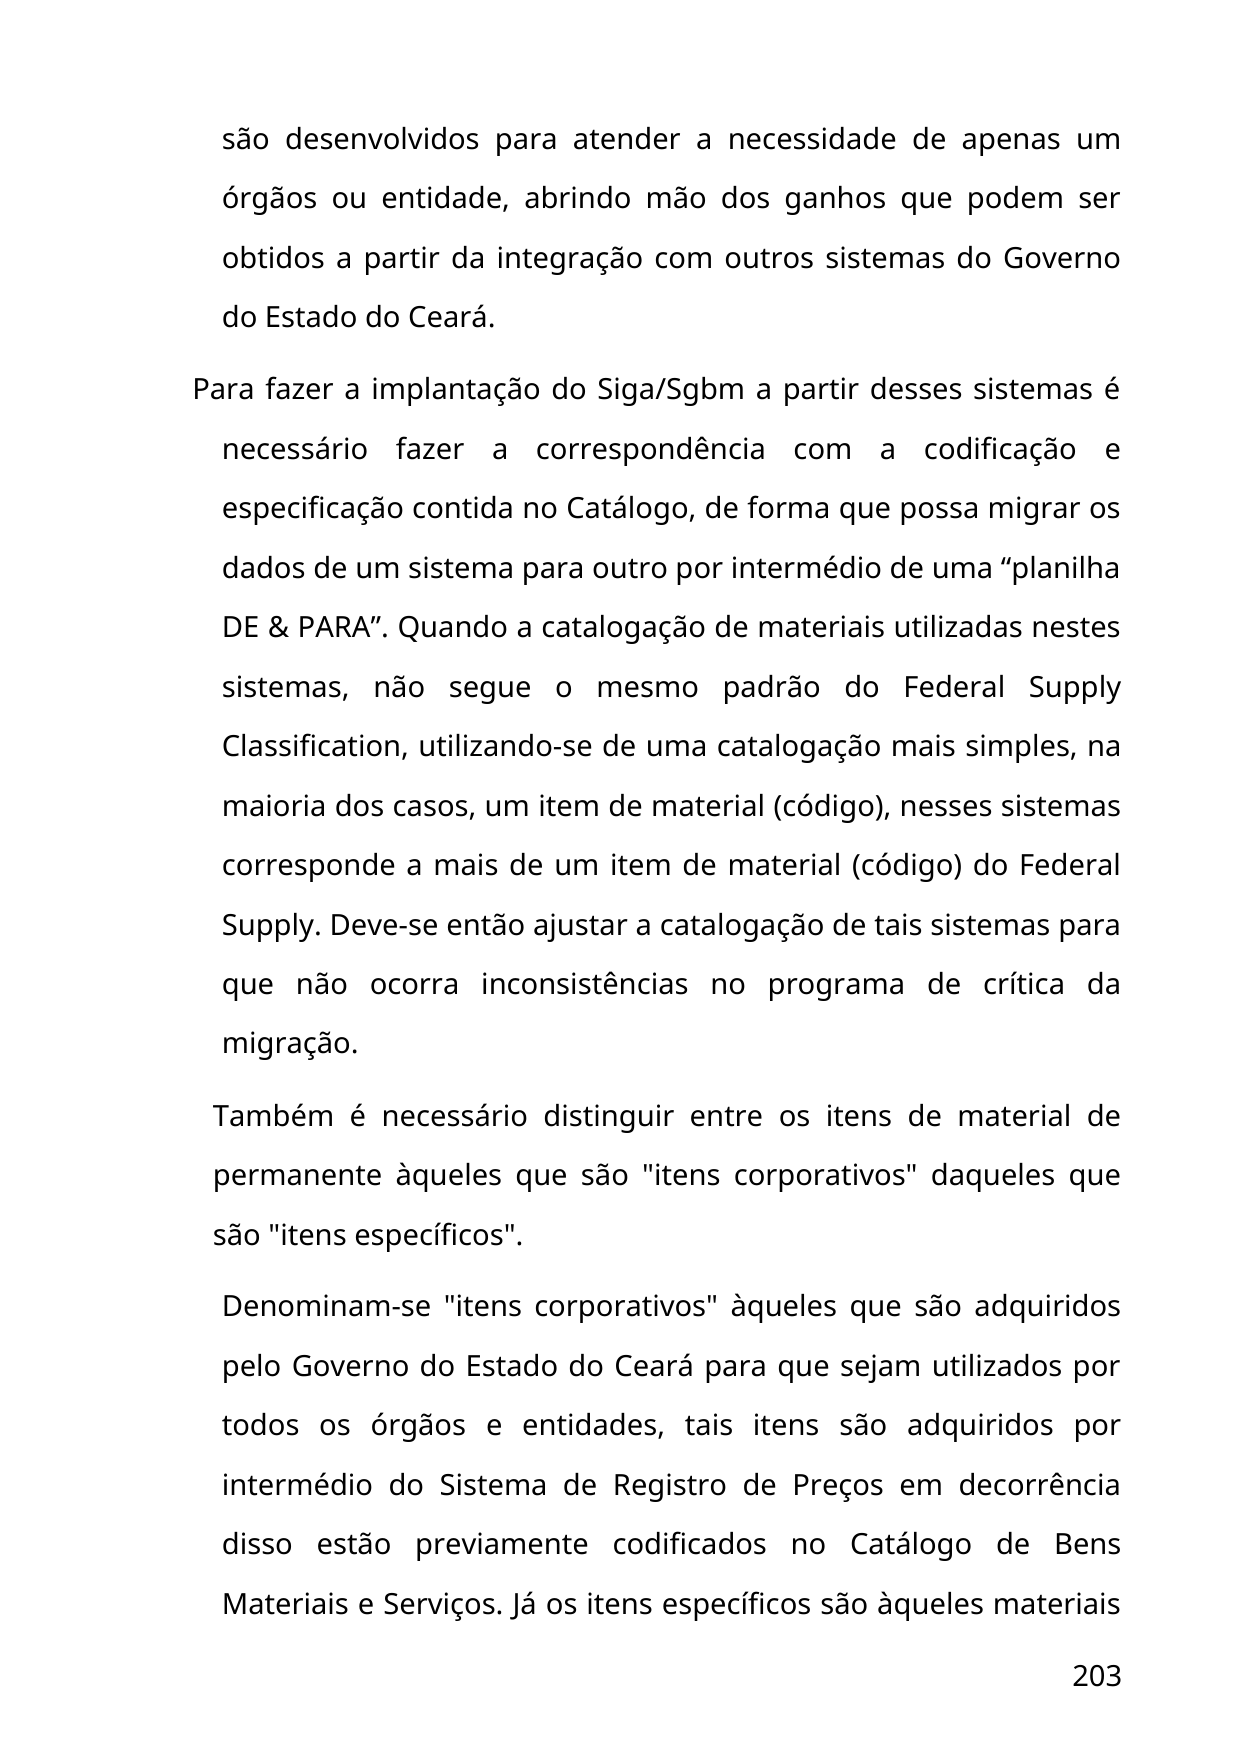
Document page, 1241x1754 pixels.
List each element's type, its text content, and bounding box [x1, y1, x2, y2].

text Denominam-se "itens corporativos" àqueles que são adquiridos pelo Governo do Estado do Ceará para que sejam utilizados por todos os órgãos e entidades, tais itens são adquiridos por intermédio do Sistema de Registro de Preços em decorrência disso estão previamente codificados no Catálogo de Bens Materiais e Serviços. Já os itens específicos são àqueles materiais [222, 1286, 1122, 1623]
text Também é necessário distinguir entre os itens de material de permanente àqueles que são "itens corporativos" daqueles que são "itens específicos". [213, 1095, 1122, 1253]
text são desenvolvidos para atender a necessidade de apenas um órgãos ou entidade, abrindo mão dos ganhos que podem ser obtidos a partir da integração com outros sistemas do Governo do Estado do Ceará. [192, 118, 1122, 336]
text Para fazer a implantação do Siga/Sgbm a partir desses sistemas é necessário fazer a correspondência com a codificação e especificação contida no Catálogo, de forma que possa migrar os dados de um sistema para outro por intermédio de uma “planilha DE & PARA”. Quando a catalogação de materiais utilizadas nestes sistemas, não segue o mesmo padrão do Federal Supply Classification, utilizando-se de uma catalogação mais simples, na maioria dos casos, um item de material (código), nesses sistemas corresponde a mais de um item de material (código) do Federal Supply. Deve-se então ajustar a catalogação de tais sistemas para que não ocorra inconsistências no programa de crítica da migração. [192, 368, 1122, 1062]
